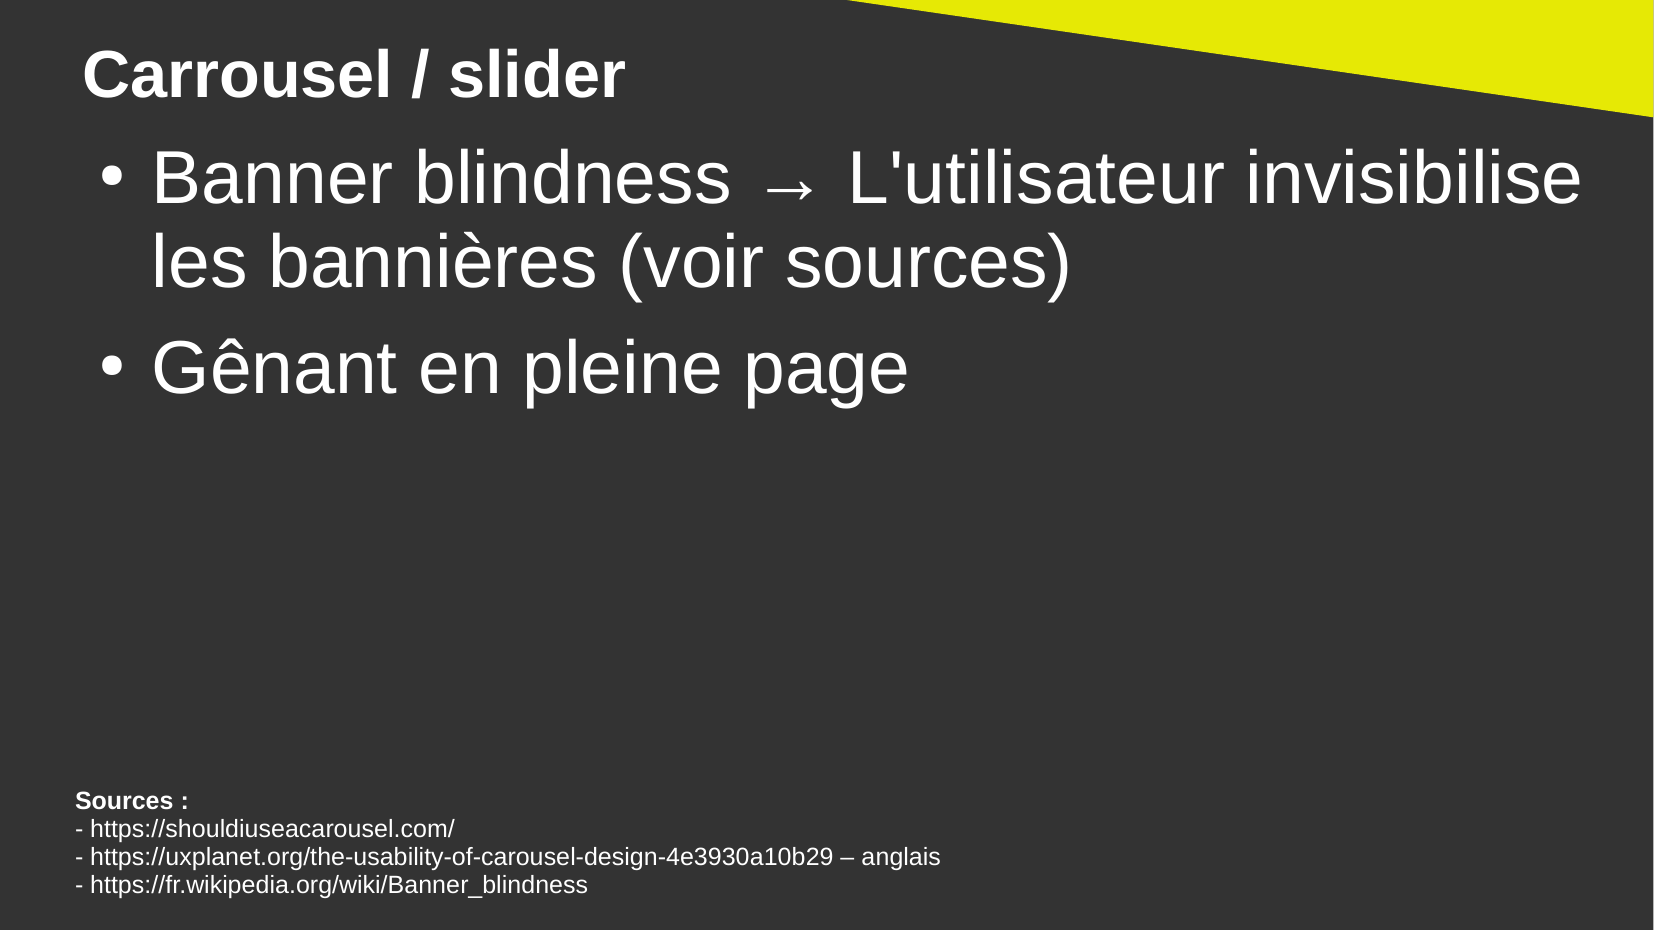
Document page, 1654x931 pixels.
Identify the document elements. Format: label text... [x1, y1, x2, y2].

title Carrousel / slider [82, 37, 1571, 114]
list Banner blindness → L'utilisateur invisibilise les bannières (voir sources) Gênant en pleine page [80, 135, 1620, 591]
text_box [846, 0, 1654, 118]
text_box Sources : - https://shouldiuseacarousel.com/ - https://uxplanet.org/the-usability-of-carousel-design-4e3930a10b29 – anglais - https://fr.wikipedia.org/wiki/Banner_blindness [60, 779, 1546, 931]
